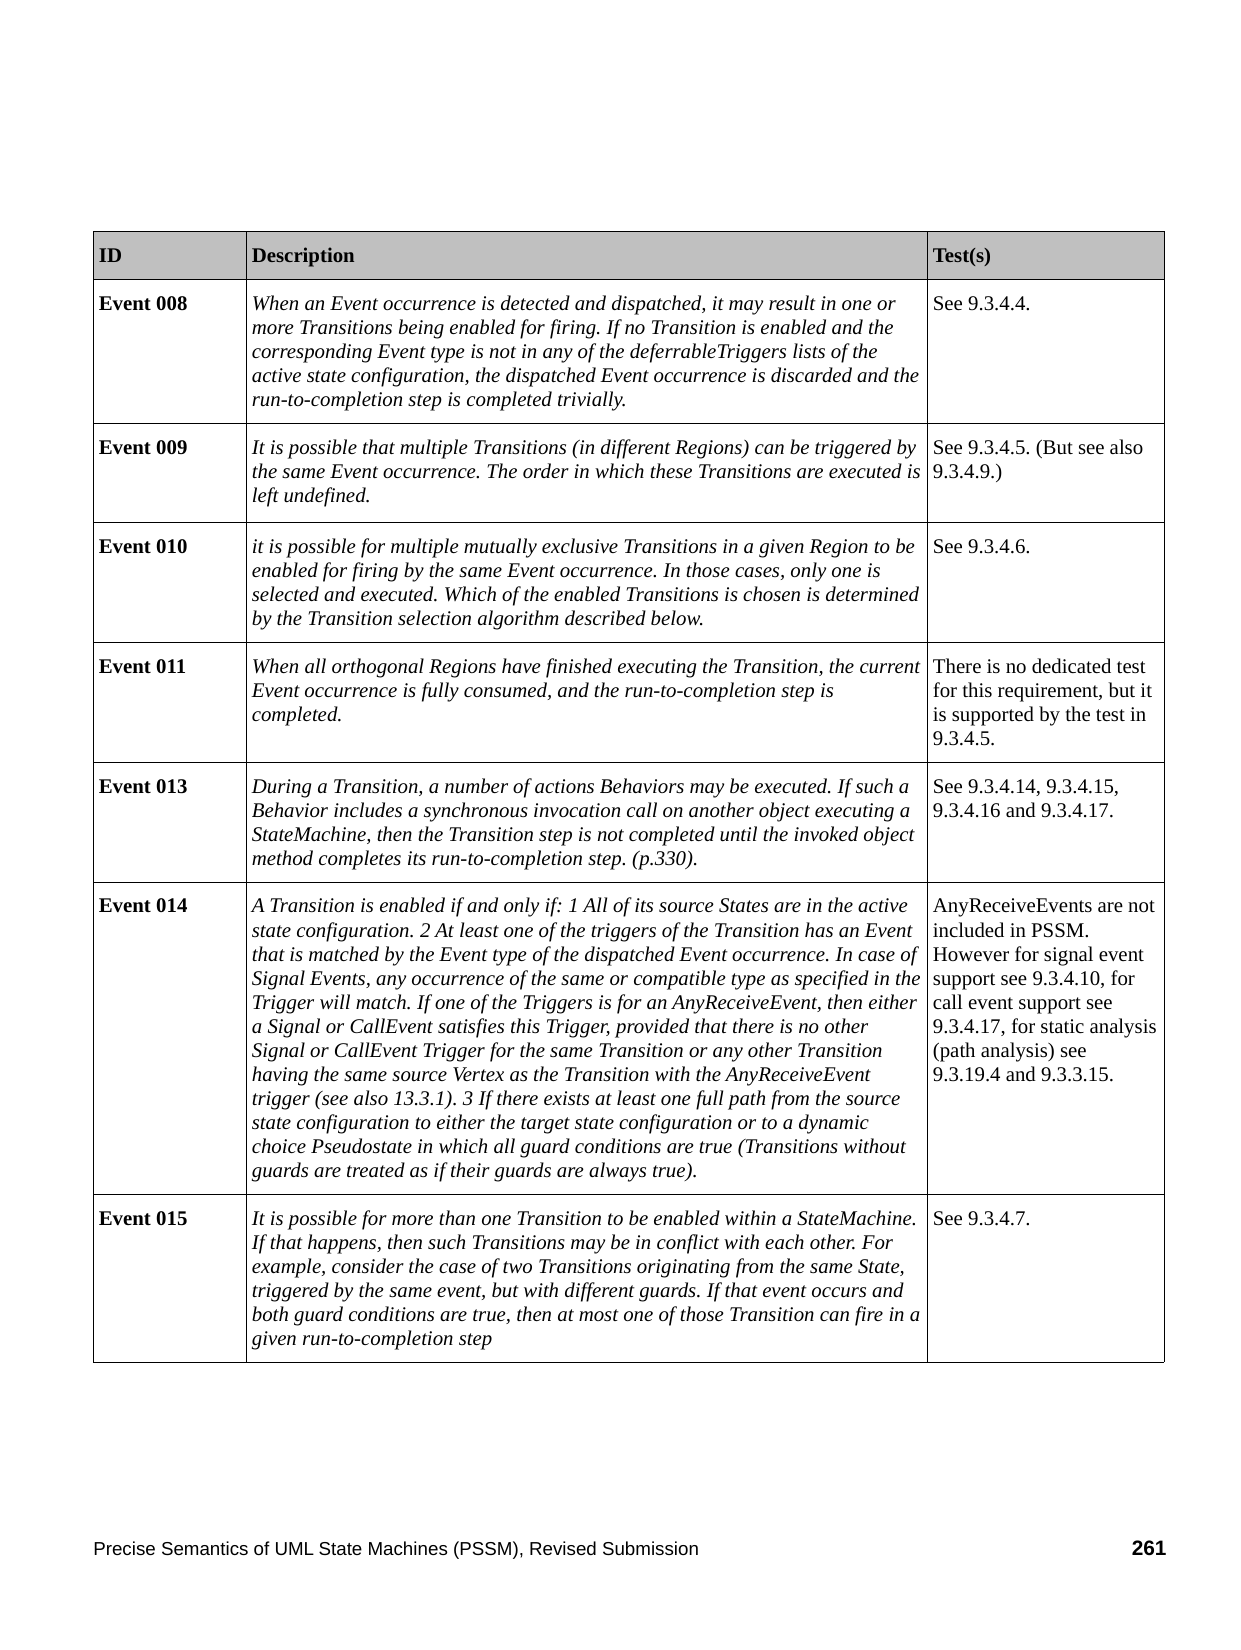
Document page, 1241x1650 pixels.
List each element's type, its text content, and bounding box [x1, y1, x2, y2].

table_cell AnyReceiveEvents are not included in PSSM. However for signal event support see 9.3.4.10, for call event support see 9.3.4.17, for static analysis (path analysis) see 9.3.19.4 and 9.3.3.15. [928, 883, 1164, 1194]
table_cell See 9.3.4.7. [928, 1195, 1164, 1362]
table_header ID [94, 232, 246, 279]
table_cell it is possible for multiple mutually exclusive Transitions in a given Region to be enabled for firing by the same Event occurrence. In those cases, only one is selected and executed. Which of the enabled Transitions is chosen is determined by the Transition selection algorithm described below. [247, 523, 927, 642]
table_cell It is possible that multiple Transitions (in different Regions) can be triggered by the same Event occurrence. The order in which these Transitions are executed is left undefined. [247, 424, 927, 522]
table_cell See 9.3.4.4. [928, 280, 1164, 423]
table_cell During a Transition, a number of actions Behaviors may be executed. If such a Behavior includes a synchronous invocation call on another object executing a StateMachine, then the Transition step is not completed until the invoked object method completes its run-to-completion step. (p.330). [247, 763, 927, 882]
table_cell Event 010 [94, 523, 246, 642]
table_cell Event 008 [94, 280, 246, 423]
table_cell Event 009 [94, 424, 246, 522]
table_cell See 9.3.4.5. (But see also 9.3.4.9.) [928, 424, 1164, 522]
table_cell When all orthogonal Regions have finished executing the Transition, the current Event occurrence is fully consumed, and the run-to-completion step is completed. [247, 643, 927, 762]
table_cell There is no dedicated test for this requirement, but it is supported by the test in 9.3.4.5. [928, 643, 1164, 762]
table_cell When an Event occurrence is detected and dispatched, it may result in one or more Transitions being enabled for firing. If no Transition is enabled and the corresponding Event type is not in any of the deferrableTriggers lists of the active state configuration, the dispatched Event occurrence is discarded and the run-to-completion step is completed trivially. [247, 280, 927, 423]
table_header Description [247, 232, 927, 279]
table_cell Event 015 [94, 1195, 246, 1362]
table_cell A Transition is enabled if and only if: 1 All of its source States are in the active state configuration. 2 At least one of the triggers of the Transition has an Event that is matched by the Event type of the dispatched Event occurrence. In case of Signal Events, any occurrence of the same or compatible type as specified in the Trigger will match. If one of the Triggers is for an AnyReceiveEvent, then either a Signal or CallEvent satisfies this Trigger, provided that there is no other Signal or CallEvent Trigger for the same Transition or any other Transition having the same source Vertex as the Transition with the AnyReceiveEvent trigger (see also 13.3.1). 3 If there exists at least one full path from the source state configuration to either the target state configuration or to a dynamic choice Pseudostate in which all guard conditions are true (Transitions without guards are treated as if their guards are always true). [247, 883, 927, 1194]
table_cell See 9.3.4.14, 9.3.4.15, 9.3.4.16 and 9.3.4.17. [928, 763, 1164, 882]
table_cell Event 014 [94, 883, 246, 1194]
table_cell It is possible for more than one Transition to be enabled within a StateMachine. If that happens, then such Transitions may be in conflict with each other. For example, consider the case of two Transitions originating from the same State, triggered by the same event, but with different guards. If that event occurs and both guard conditions are true, then at most one of those Transition can fire in a given run-to-completion step [247, 1195, 927, 1362]
table_cell See 9.3.4.6. [928, 523, 1164, 642]
table_cell Event 013 [94, 763, 246, 882]
table_cell Event 011 [94, 643, 246, 762]
table_header Test(s) [928, 232, 1164, 279]
